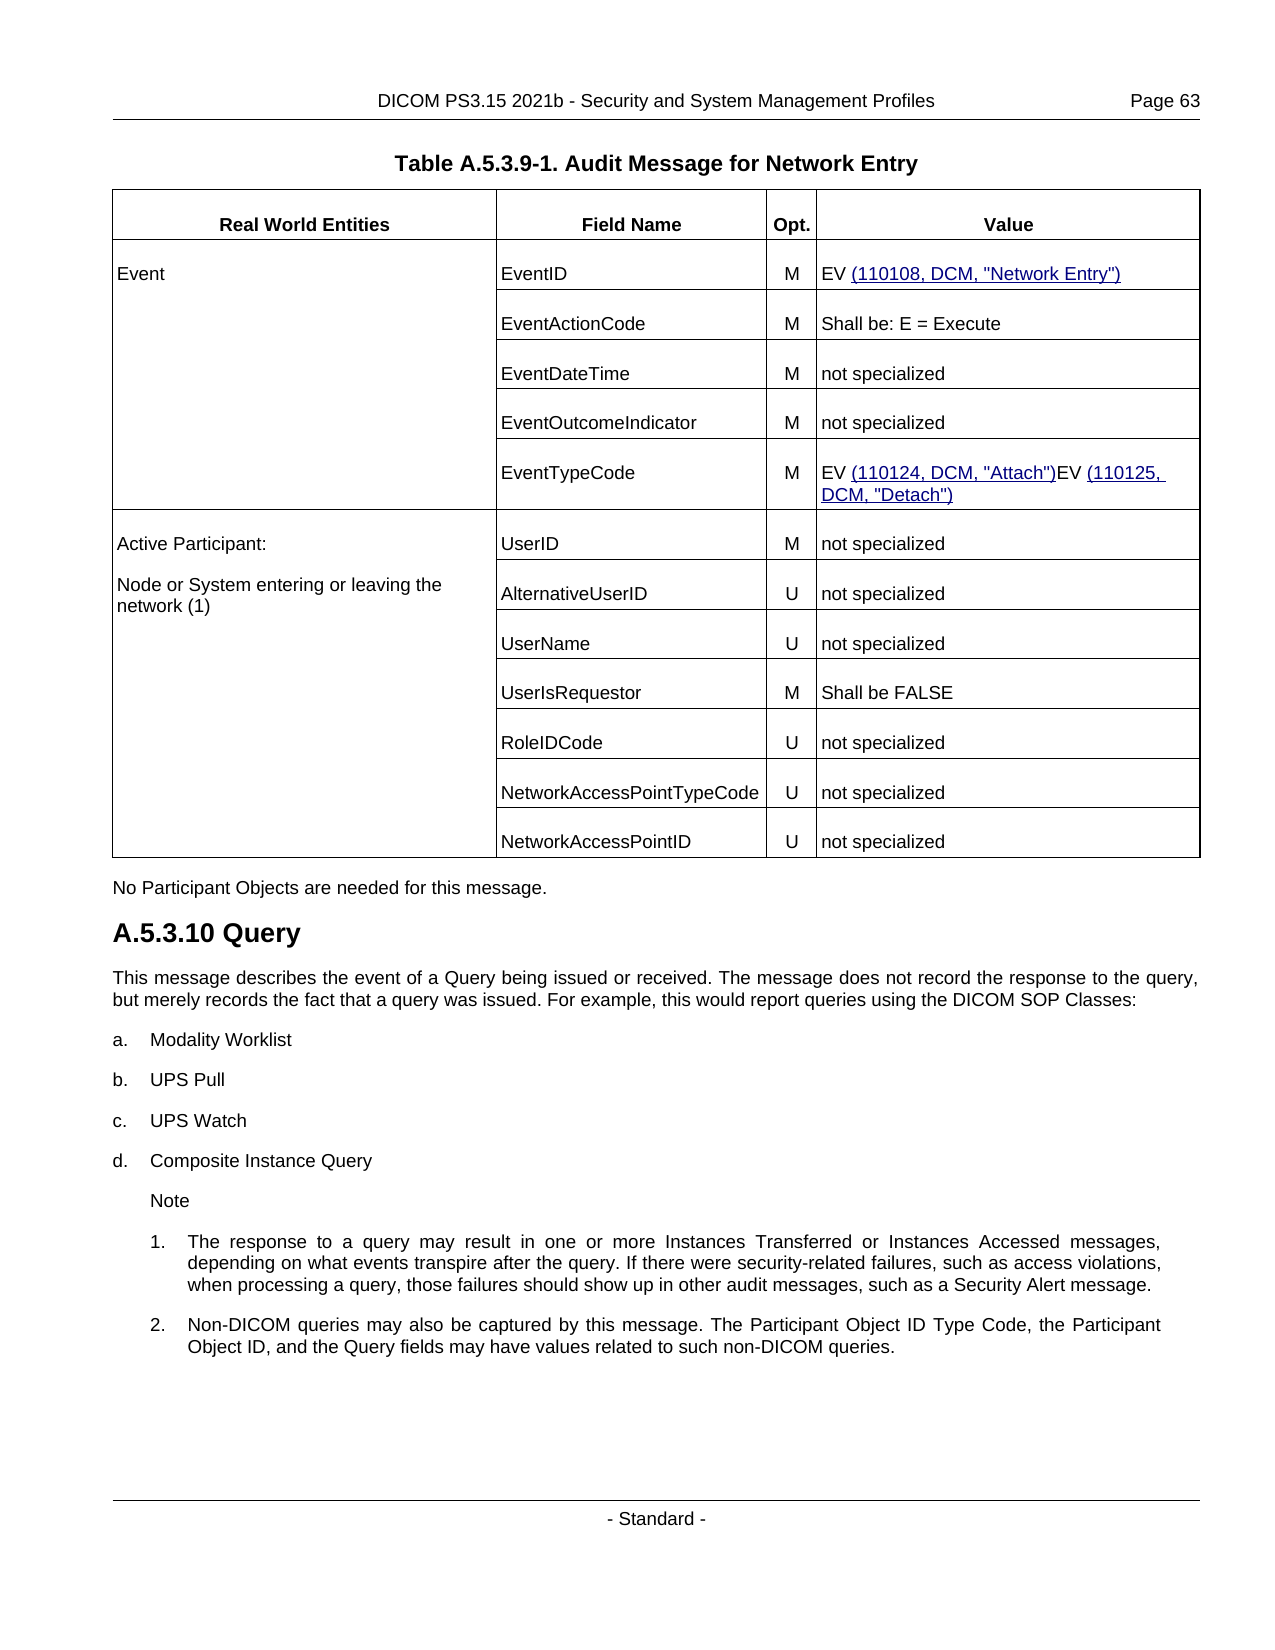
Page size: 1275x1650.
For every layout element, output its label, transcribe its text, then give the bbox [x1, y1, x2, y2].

table_cell EventOutcomeIndicator [497, 389, 766, 438]
table_cell Active Participant: Node or System entering or leaving the network (1) [113, 510, 496, 857]
table_cell M [767, 510, 816, 559]
table_cell EventDateTime [497, 340, 766, 388]
table_cell M [767, 340, 816, 388]
table_cell Shall be: E = Execute [817, 290, 1199, 338]
table_cell EV (110124, DCM, "Attach")EV (110125, DCM, "Detach") [817, 439, 1199, 509]
table_cell AlternativeUserID [497, 560, 766, 608]
table_cell not specialized [817, 560, 1199, 608]
table_cell UserName [497, 610, 766, 658]
text Note [150, 1190, 1162, 1212]
table_cell not specialized [817, 709, 1199, 757]
text Table A.5.3.9-1. Audit Message for Network Entry [112, 150, 1200, 176]
text This message describes the event of a Query being issued or received. The message does not record the response to the query, but merely records the fact that a query was issued. For example, this would report queries using the DICOM SOP Classes: [112, 967, 1200, 1010]
text a. Modality Worklist [112, 1029, 1200, 1050]
table_cell U [767, 759, 816, 807]
text d. Composite Instance Query [112, 1150, 1200, 1171]
table_cell UserID [497, 510, 766, 559]
table_cell not specialized [817, 808, 1199, 857]
text A.5.3.10 Query [112, 917, 1200, 948]
table_cell not specialized [817, 610, 1199, 658]
table_cell EventID [497, 240, 766, 289]
table_cell not specialized [817, 340, 1199, 388]
table_cell not specialized [817, 759, 1199, 807]
table_cell NetworkAccessPointID [497, 808, 766, 857]
text No Participant Objects are needed for this message. [112, 877, 1200, 898]
table_cell NetworkAccessPointTypeCode [497, 759, 766, 807]
table_cell not specialized [817, 510, 1199, 559]
table_cell M [767, 439, 816, 509]
text c. UPS Watch [112, 1109, 1200, 1131]
table_cell M [767, 659, 816, 708]
text 2. Non-DICOM queries may also be captured by this message. The Participant Object ID Type Code, the Participant Object ID, and the Query fields may have values related to such non-DICOM queries. [150, 1314, 1162, 1357]
table_header Real World Entities [113, 190, 496, 239]
table_cell EventTypeCode [497, 439, 766, 509]
table_cell M [767, 389, 816, 438]
table_header Value [817, 190, 1199, 239]
table_cell U [767, 808, 816, 857]
table_cell M [767, 290, 816, 338]
table_cell Event [113, 240, 496, 509]
table_cell EventActionCode [497, 290, 766, 338]
text b. UPS Pull [112, 1069, 1200, 1091]
table_cell RoleIDCode [497, 709, 766, 757]
table_cell EV (110108, DCM, "Network Entry") [817, 240, 1199, 289]
table_cell M [767, 240, 816, 289]
table_cell U [767, 709, 816, 757]
table_cell Shall be FALSE [817, 659, 1199, 708]
table_cell U [767, 610, 816, 658]
table_cell not specialized [817, 389, 1199, 438]
text 1. The response to a query may result in one or more Instances Transferred or Instances Accessed messages, depending on what events transpire after the query. If there were security-related failures, such as access violations, when processing a query, those failures should show up in other audit messages, such as a Security Alert message. [150, 1230, 1162, 1295]
table_header Opt. [767, 190, 816, 239]
table_cell U [767, 560, 816, 608]
table_header Field Name [497, 190, 766, 239]
table_cell UserIsRequestor [497, 659, 766, 708]
